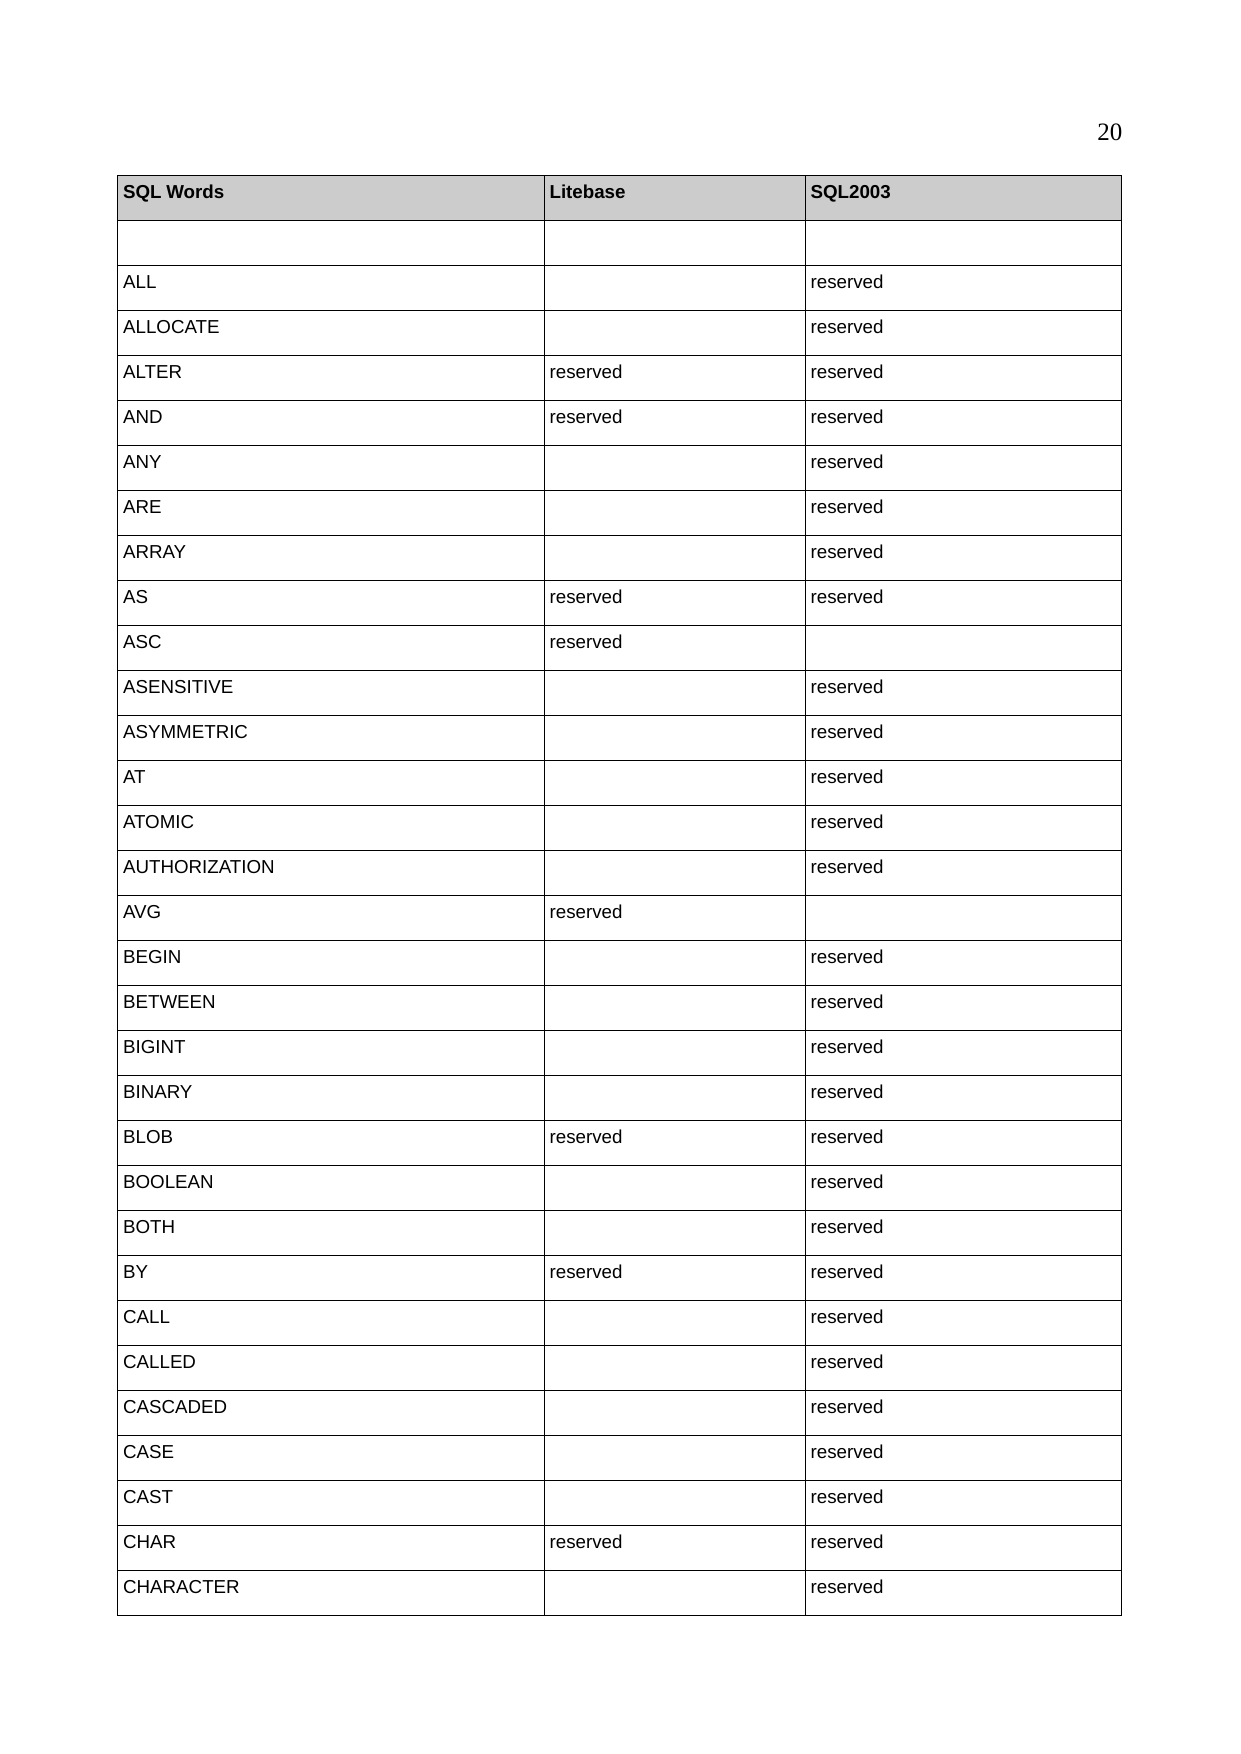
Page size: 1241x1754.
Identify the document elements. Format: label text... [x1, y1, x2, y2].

table_cell [545, 1166, 805, 1210]
table_cell [545, 761, 805, 805]
table_header Litebase [545, 176, 805, 220]
table_cell reserved [806, 1391, 1121, 1435]
table_cell [545, 851, 805, 895]
table_cell reserved [806, 1301, 1121, 1345]
table_cell ALL [118, 266, 544, 310]
table_cell reserved [806, 356, 1121, 400]
table_cell ATOMIC [118, 806, 544, 850]
table_cell reserved [806, 851, 1121, 895]
table_cell ASC [118, 626, 544, 670]
table_cell reserved [806, 401, 1121, 445]
table_cell BOTH [118, 1211, 544, 1255]
table_cell reserved [806, 1031, 1121, 1075]
table_cell reserved [806, 1436, 1121, 1480]
table_cell ALTER [118, 356, 544, 400]
table_cell CALLED [118, 1346, 544, 1390]
table_cell BEGIN [118, 941, 544, 985]
table_cell reserved [545, 1526, 805, 1570]
table_cell ARRAY [118, 536, 544, 580]
table_cell [545, 266, 805, 310]
table_cell [545, 1301, 805, 1345]
table_cell [545, 1436, 805, 1480]
table_cell reserved [806, 986, 1121, 1030]
table_cell BINARY [118, 1076, 544, 1120]
table_cell reserved [545, 1256, 805, 1300]
table_cell reserved [806, 671, 1121, 715]
table_cell [545, 716, 805, 760]
table_cell [806, 626, 1121, 670]
table_cell [545, 536, 805, 580]
table_cell reserved [545, 401, 805, 445]
table_cell [545, 311, 805, 355]
table_cell reserved [806, 1481, 1121, 1525]
table_cell reserved [806, 1211, 1121, 1255]
table_cell reserved [806, 1256, 1121, 1300]
table_cell ANY [118, 446, 544, 490]
table_cell reserved [545, 1121, 805, 1165]
table_cell [118, 221, 544, 265]
table_cell [545, 221, 805, 265]
table_cell [545, 446, 805, 490]
table_cell reserved [806, 536, 1121, 580]
table_cell reserved [806, 761, 1121, 805]
table_cell [545, 1211, 805, 1255]
table_cell reserved [806, 1526, 1121, 1570]
table_cell AND [118, 401, 544, 445]
table_cell reserved [806, 941, 1121, 985]
table_cell AT [118, 761, 544, 805]
table_cell [545, 1571, 805, 1615]
table_cell reserved [806, 806, 1121, 850]
table_cell reserved [545, 626, 805, 670]
table_cell [806, 896, 1121, 940]
table_cell [545, 941, 805, 985]
table_cell reserved [806, 1076, 1121, 1120]
table_cell CASCADED [118, 1391, 544, 1435]
table_cell AS [118, 581, 544, 625]
table_cell reserved [806, 1346, 1121, 1390]
table_cell [545, 1391, 805, 1435]
table_cell CHARACTER [118, 1571, 544, 1615]
table_cell reserved [806, 581, 1121, 625]
table_cell reserved [806, 1571, 1121, 1615]
table_cell [545, 1481, 805, 1525]
table_cell [545, 1346, 805, 1390]
table_cell [545, 1031, 805, 1075]
table_cell reserved [806, 1121, 1121, 1165]
table_cell AVG [118, 896, 544, 940]
table_cell [545, 491, 805, 535]
table_cell BIGINT [118, 1031, 544, 1075]
table_cell CHAR [118, 1526, 544, 1570]
table_cell BOOLEAN [118, 1166, 544, 1210]
table_cell BY [118, 1256, 544, 1300]
table_cell ARE [118, 491, 544, 535]
table_header SQL2003 [806, 176, 1121, 220]
table_cell reserved [806, 446, 1121, 490]
table_cell ASENSITIVE [118, 671, 544, 715]
table_cell reserved [806, 266, 1121, 310]
table_cell reserved [806, 311, 1121, 355]
table_cell CASE [118, 1436, 544, 1480]
table_cell [545, 806, 805, 850]
table_cell ALLOCATE [118, 311, 544, 355]
table_cell reserved [545, 581, 805, 625]
table_cell CALL [118, 1301, 544, 1345]
table_header SQL Words [118, 176, 544, 220]
table_cell [806, 221, 1121, 265]
table_cell reserved [806, 1166, 1121, 1210]
table_cell reserved [806, 716, 1121, 760]
table_cell AUTHORIZATION [118, 851, 544, 895]
table_cell reserved [545, 896, 805, 940]
table_cell CAST [118, 1481, 544, 1525]
table_cell ASYMMETRIC [118, 716, 544, 760]
table_cell BETWEEN [118, 986, 544, 1030]
table_cell [545, 671, 805, 715]
table_cell BLOB [118, 1121, 544, 1165]
table_cell [545, 986, 805, 1030]
table_cell reserved [545, 356, 805, 400]
table_cell [545, 1076, 805, 1120]
table_cell reserved [806, 491, 1121, 535]
